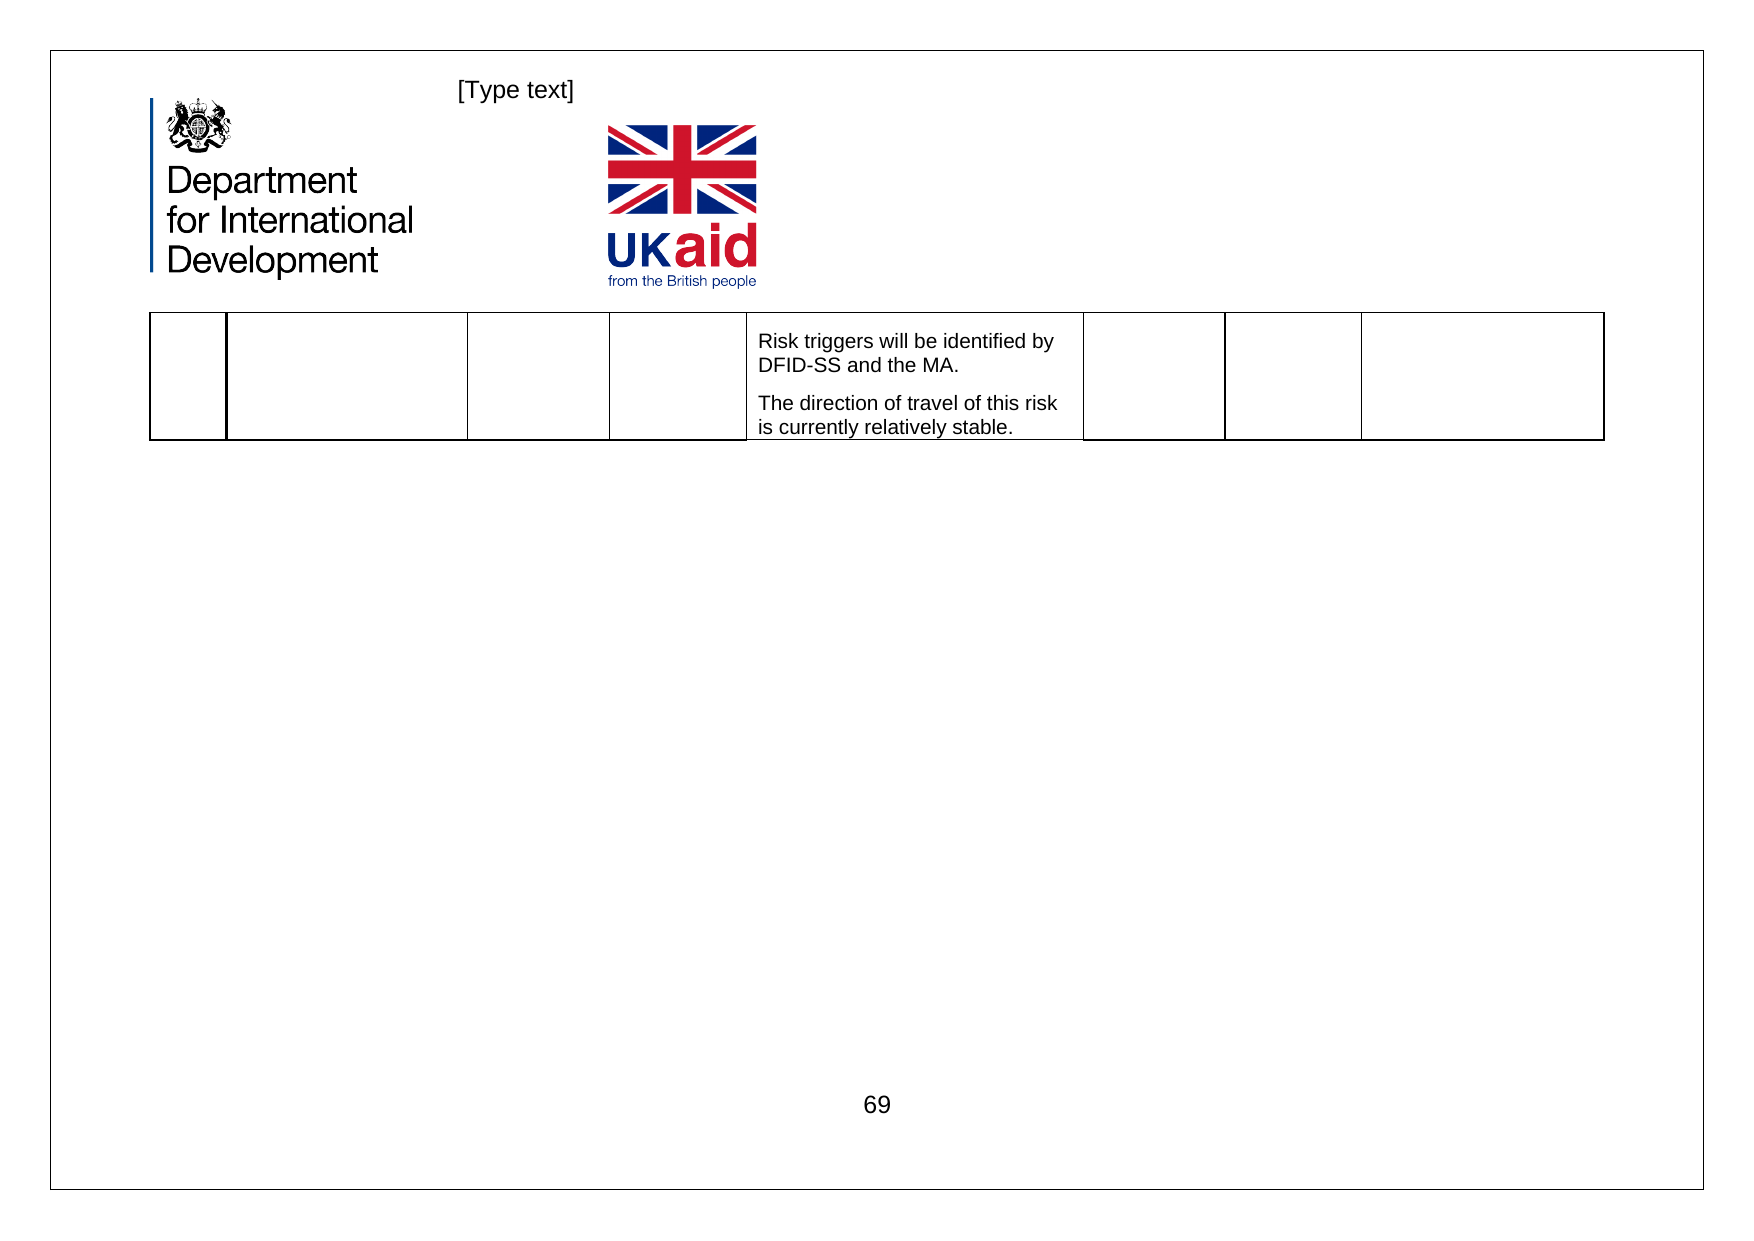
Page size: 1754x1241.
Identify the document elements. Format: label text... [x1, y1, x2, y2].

table_cell [1226, 313, 1361, 439]
table_cell [468, 313, 609, 439]
table_cell [228, 313, 467, 439]
table_cell [610, 313, 746, 439]
table_cell [1084, 313, 1224, 439]
table_cell Risk triggers will be identified by DFID-SS and the MA. The direction of travel of this risk is currently relatively stable. [747, 313, 1083, 439]
table_cell [151, 313, 225, 439]
table_cell [1362, 313, 1603, 439]
